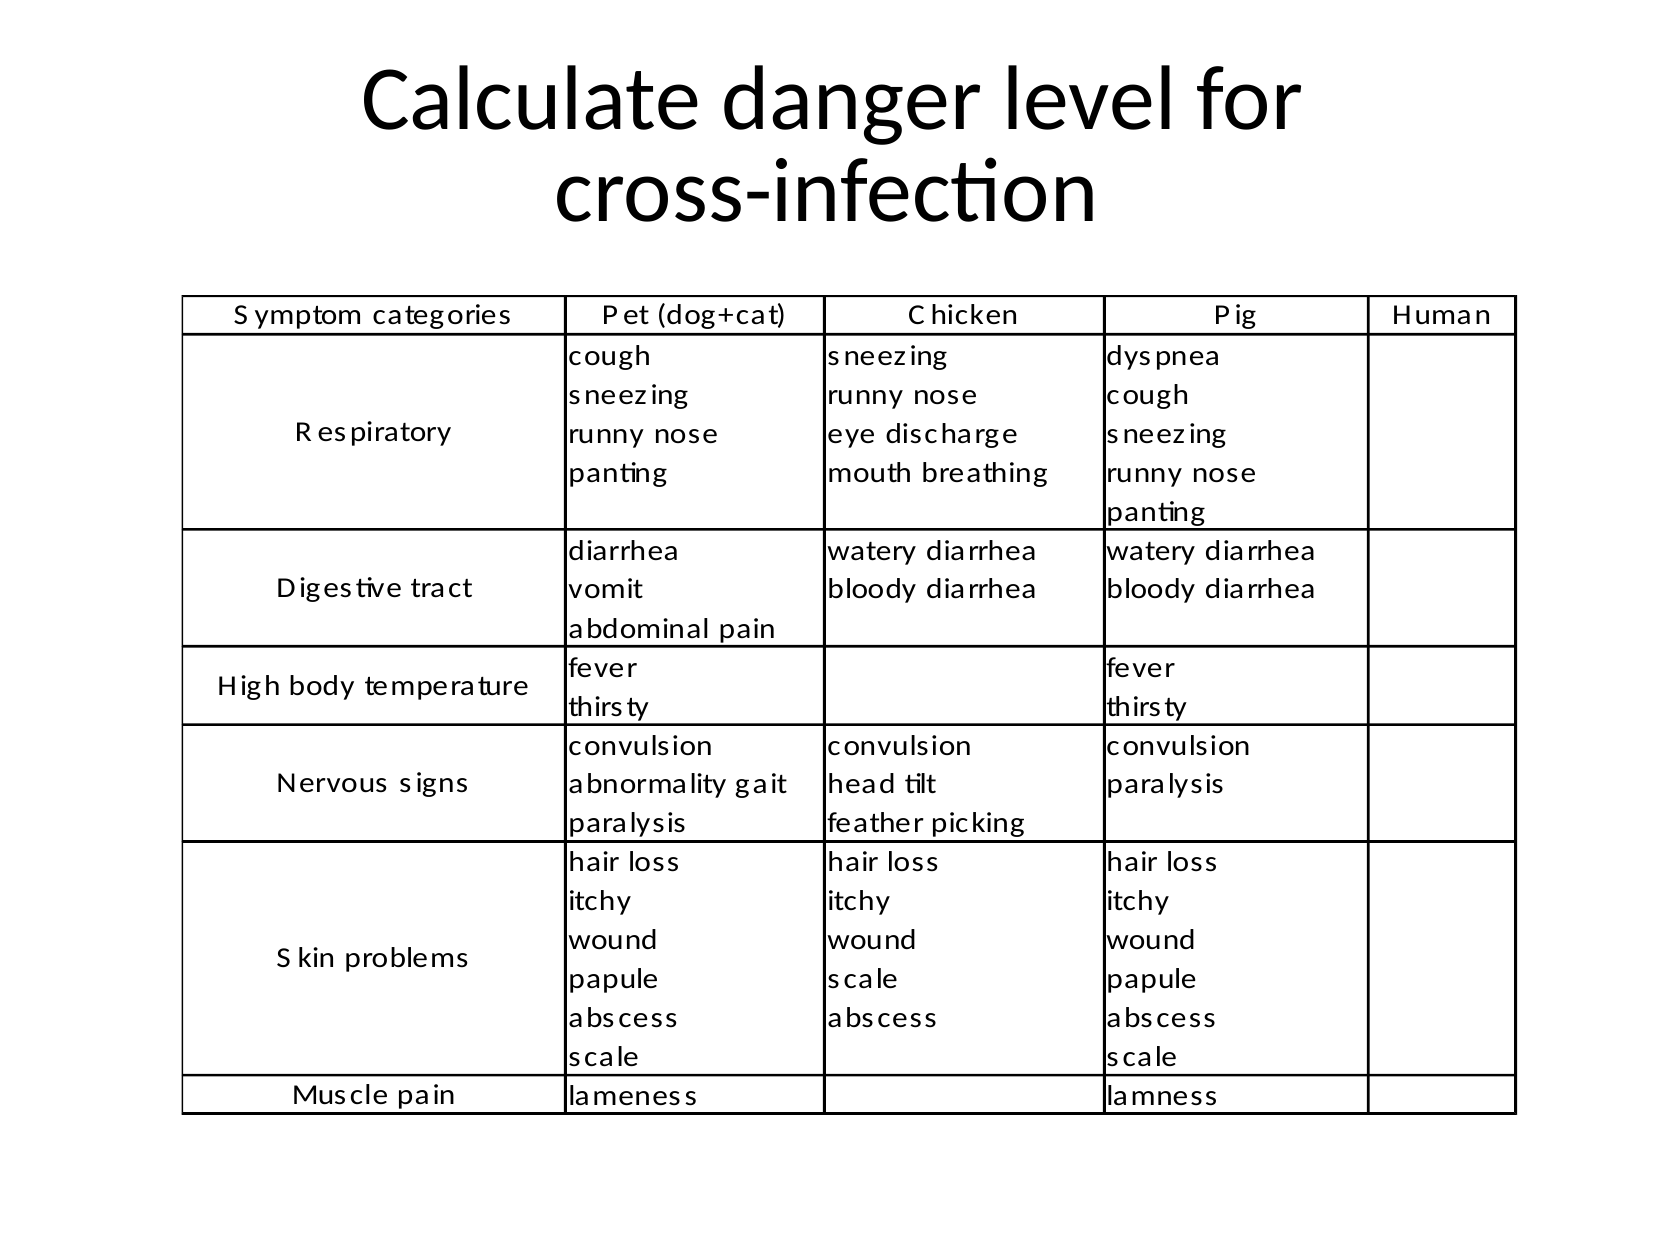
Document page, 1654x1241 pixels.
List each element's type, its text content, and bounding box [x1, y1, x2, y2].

title Calculate danger level for cross-infection [82, 49, 1571, 257]
chart [181, 295, 1519, 1118]
